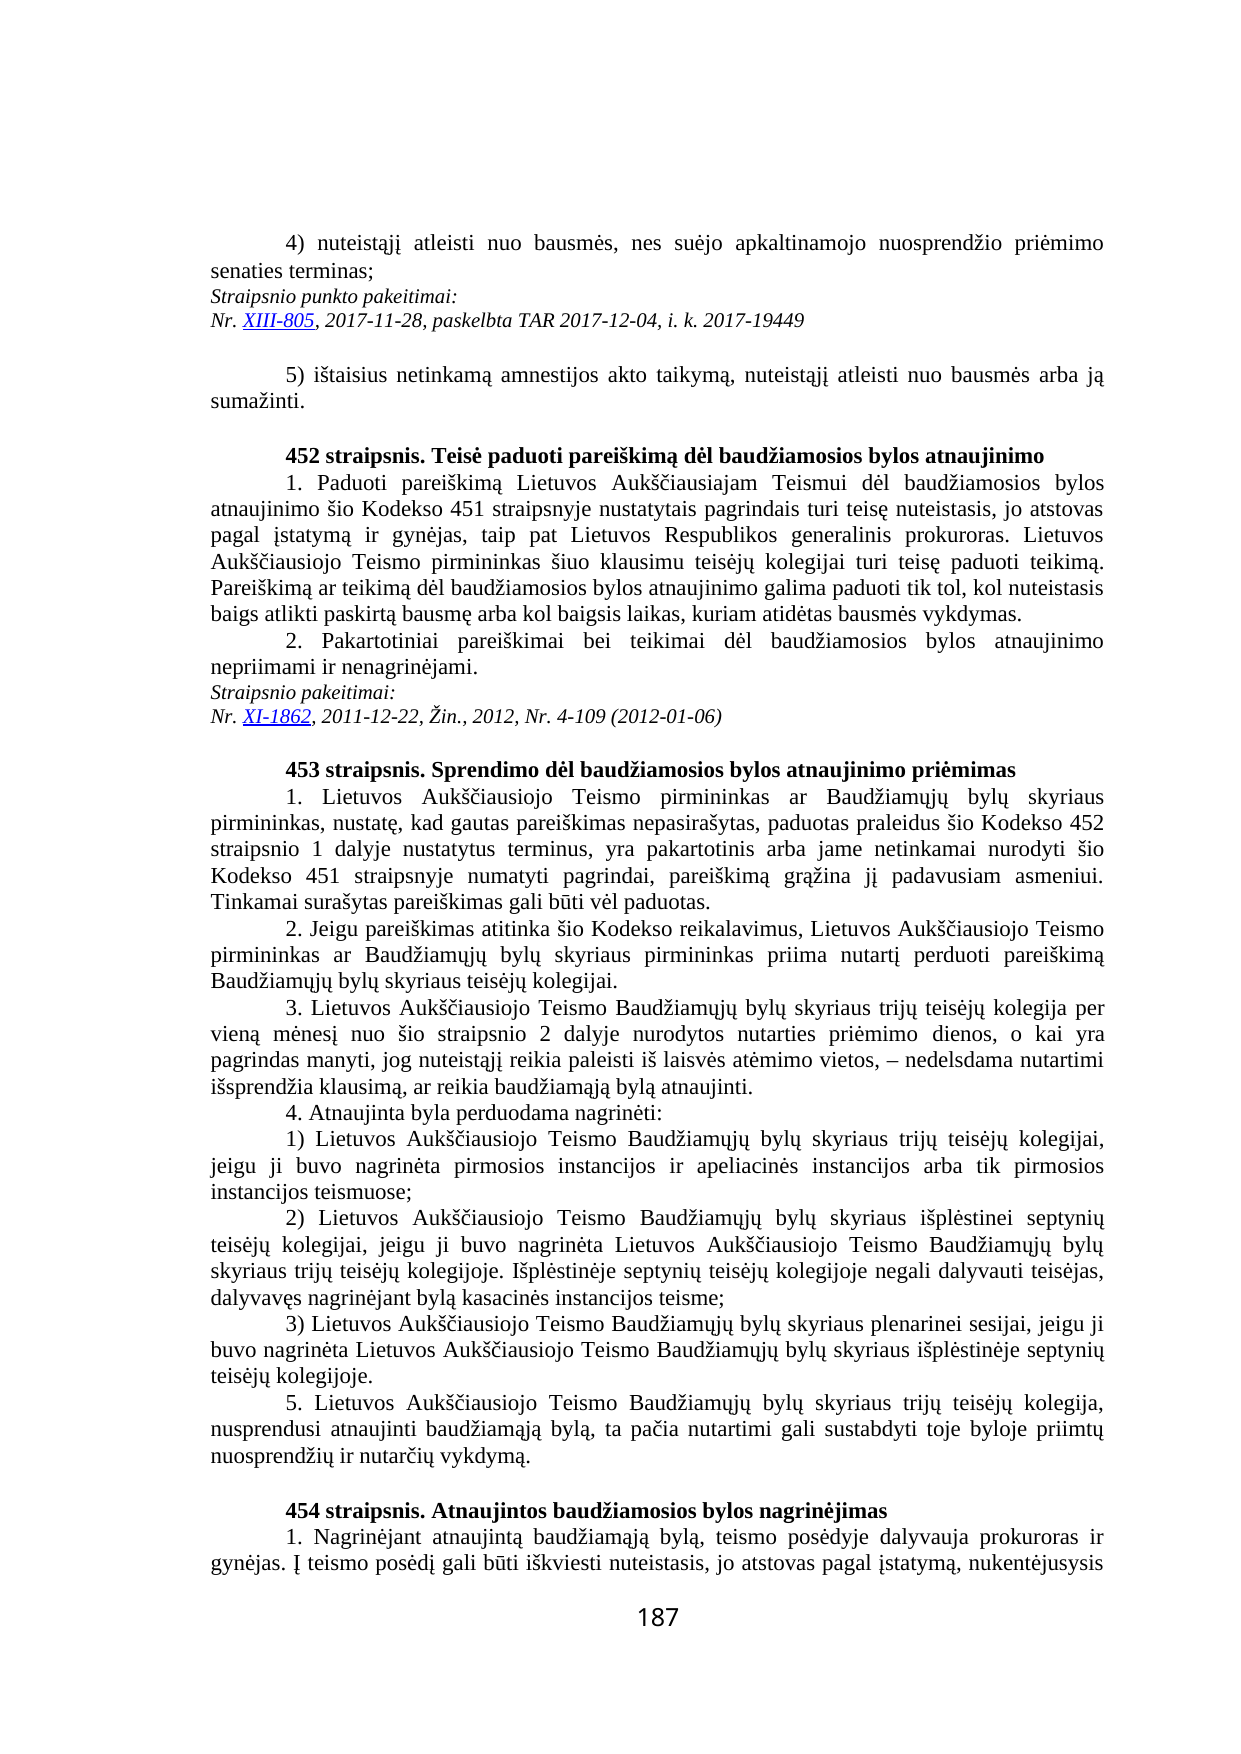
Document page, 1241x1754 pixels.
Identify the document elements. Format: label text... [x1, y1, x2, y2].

text 452 straipsnis. Teisė paduoti pareiškimą dėl baudžiamosios bylos atnaujinimo [285, 442, 1105, 469]
text 2. Pakartotiniai pareiškimai bei teikimai dėl baudžiamosios bylos atnaujinimo nepriimami ir nenagrinėjami. [210, 627, 1105, 679]
text 1. Lietuvos Aukščiausiojo Teismo pirmininkas ar Baudžiamųjų bylų skyriaus pirmininkas, nustatę, kad gautas pareiškimas nepasirašytas, paduotas praleidus šio Kodekso 452 straipsnio 1 dalyje nustatytus terminus, yra pakartotinis arba jame netinkamai nurodyti šio Kodekso 451 straipsnyje numatyti pagrindai, pareiškimą grąžina jį padavusiam asmeniui. Tinkamai surašytas pareiškimas gali būti vėl paduotas. [210, 783, 1105, 914]
text 3. Lietuvos Aukščiausiojo Teismo Baudžiamųjų bylų skyriaus trijų teisėjų kolegija per vieną mėnesį nuo šio straipsnio 2 dalyje nurodytos nutarties priėmimo dienos, o kai yra pagrindas manyti, jog nuteistąjį reikia paleisti iš laisvės atėmimo vietos, – nedelsdama nutartimi išsprendžia klausimą, ar reikia baudžiamąją bylą atnaujinti. [210, 994, 1105, 1099]
text 5. Lietuvos Aukščiausiojo Teismo Baudžiamųjų bylų skyriaus trijų teisėjų kolegija, nusprendusi atnaujinti baudžiamąją bylą, ta pačia nutartimi gali sustabdyti toje byloje priimtų nuosprendžių ir nutarčių vykdymą. [210, 1389, 1105, 1468]
text Straipsnio punkto pakeitimai: [210, 284, 1105, 308]
text 454 straipsnis. Atnaujintos baudžiamosios bylos nagrinėjimas [210, 1497, 1105, 1523]
text 1) Lietuvos Aukščiausiojo Teismo Baudžiamųjų bylų skyriaus trijų teisėjų kolegijai, jeigu ji buvo nagrinėta pirmosios instancijos ir apeliacinės instancijos arba tik pirmosios instancijos teismuose; [210, 1125, 1105, 1204]
text 1. Nagrinėjant atnaujintą baudžiamąją bylą, teismo posėdyje dalyvauja prokuroras ir gynėjas. Į teismo posėdį gali būti iškviesti nuteistasis, jo atstovas pagal įstatymą, nukentėjusysis [210, 1523, 1105, 1576]
text 4) nuteistąjį atleisti nuo bausmės, nes suėjo apkaltinamojo nuosprendžio priėmimo senaties terminas; [210, 229, 1105, 284]
text 1. Paduoti pareiškimą Lietuvos Aukščiausiajam Teismui dėl baudžiamosios bylos atnaujinimo šio Kodekso 451 straipsnyje nustatytais pagrindais turi teisę nuteistasis, jo atstovas pagal įstatymą ir gynėjas, taip pat Lietuvos Respublikos generalinis prokuroras. Lietuvos Aukščiausiojo Teismo pirmininkas šiuo klausimu teisėjų kolegijai turi teisę paduoti teikimą. Pareiškimą ar teikimą dėl baudžiamosios bylos atnaujinimo galima paduoti tik tol, kol nuteistasis baigs atlikti paskirtą bausmę arba kol baigsis laikas, kuriam atidėtas bausmės vykdymas. [210, 469, 1105, 627]
text 2) Lietuvos Aukščiausiojo Teismo Baudžiamųjų bylų skyriaus išplėstinei septynių teisėjų kolegijai, jeigu ji buvo nagrinėta Lietuvos Aukščiausiojo Teismo Baudžiamųjų bylų skyriaus trijų teisėjų kolegijoje. Išplėstinėje septynių teisėjų kolegijoje negali dalyvauti teisėjas, dalyvavęs nagrinėjant bylą kasacinės instancijos teisme; [210, 1204, 1105, 1310]
text 4. Atnaujinta byla perduodama nagrinėti: [210, 1099, 1105, 1125]
text Nr. XI-1862, 2011-12-22, Žin., 2012, Nr. 4-109 (2012-01-06) [210, 704, 1105, 728]
text 3) Lietuvos Aukščiausiojo Teismo Baudžiamųjų bylų skyriaus plenarinei sesijai, jeigu ji buvo nagrinėta Lietuvos Aukščiausiojo Teismo Baudžiamųjų bylų skyriaus išplėstinėje septynių teisėjų kolegijoje. [210, 1310, 1105, 1389]
text 5) ištaisius netinkamą amnestijos akto taikymą, nuteistąjį atleisti nuo bausmės arba ją sumažinti. [210, 361, 1105, 414]
text 453 straipsnis. Sprendimo dėl baudžiamosios bylos atnaujinimo priėmimas [285, 756, 1105, 783]
text 2. Jeigu pareiškimas atitinka šio Kodekso reikalavimus, Lietuvos Aukščiausiojo Teismo pirmininkas ar Baudžiamųjų bylų skyriaus pirmininkas priima nutartį perduoti pareiškimą Baudžiamųjų bylų skyriaus teisėjų kolegijai. [210, 914, 1105, 994]
text Nr. XIII-805, 2017-11-28, paskelbta TAR 2017-12-04, i. k. 2017-19449 [210, 308, 1105, 332]
text Straipsnio pakeitimai: [210, 679, 1105, 704]
